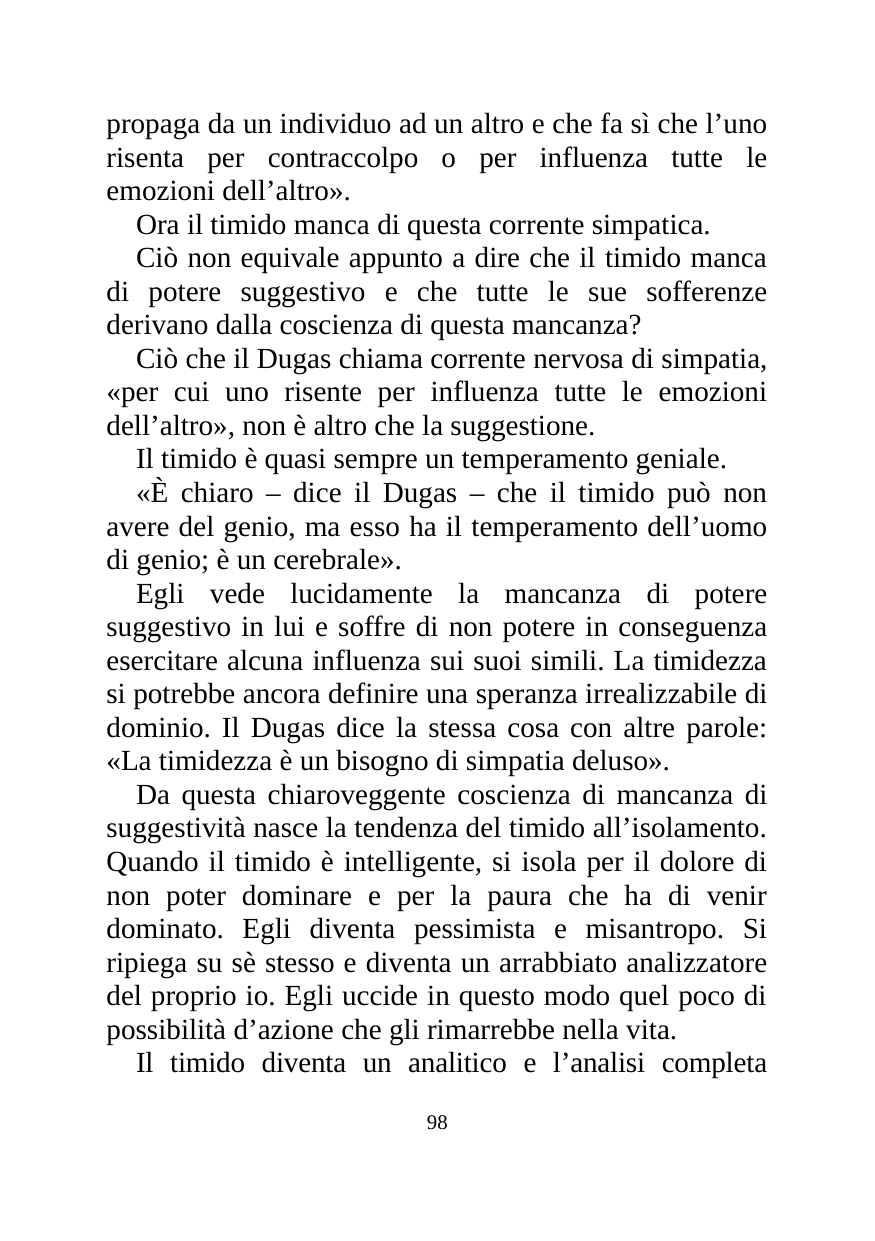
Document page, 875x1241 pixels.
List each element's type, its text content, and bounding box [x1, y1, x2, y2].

text Ora il timido manca di questa corrente simpatica. [106, 207, 768, 240]
text Il timido è quasi sempre un temperamento geniale. [106, 442, 768, 475]
text Egli vede lucidamente la mancanza di potere suggestivo in lui e soffre di non potere in conseguenza esercitare alcuna influenza sui suoi simili. La timidezza si potrebbe ancora definire una speranza irrealizzabile di dominio. Il Dugas dice la stessa cosa con altre parole: «La timidezza è un bisogno di simpatia deluso». [106, 576, 768, 777]
text Da questa chiaroveggente coscienza di mancanza di suggestività nasce la tendenza del timido all’isolamento. Quando il timido è intelligente, si isola per il dolore di non poter dominare e per la paura che ha di venir dominato. Egli diventa pessimista e misantropo. Si ripiega su sè stesso e diventa un arrabbiato analizzatore del proprio io. Egli uccide in questo modo quel poco di possibilità d’azione che gli rimarrebbe nella vita. [106, 777, 768, 1045]
text Ciò non equivale appunto a dire che il timido manca di potere suggestivo e che tutte le sue sofferenze derivano dalla coscienza di questa mancanza? [106, 240, 768, 341]
text propaga da un individuo ad un altro e che fa sì che l’uno risenta per contraccolpo o per influenza tutte le emozioni dell’altro». [106, 106, 768, 207]
text Ciò che il Dugas chiama corrente nervosa di simpatia, «per cui uno risente per influenza tutte le emozioni dell’altro», non è altro che la suggestione. [106, 341, 768, 442]
text «È chiaro – dice il Dugas – che il timido può non avere del genio, ma esso ha il temperamento dell’uomo di genio; è un cerebrale». [106, 475, 768, 576]
text Il timido diventa un analitico e l’analisi completa [106, 1045, 768, 1079]
